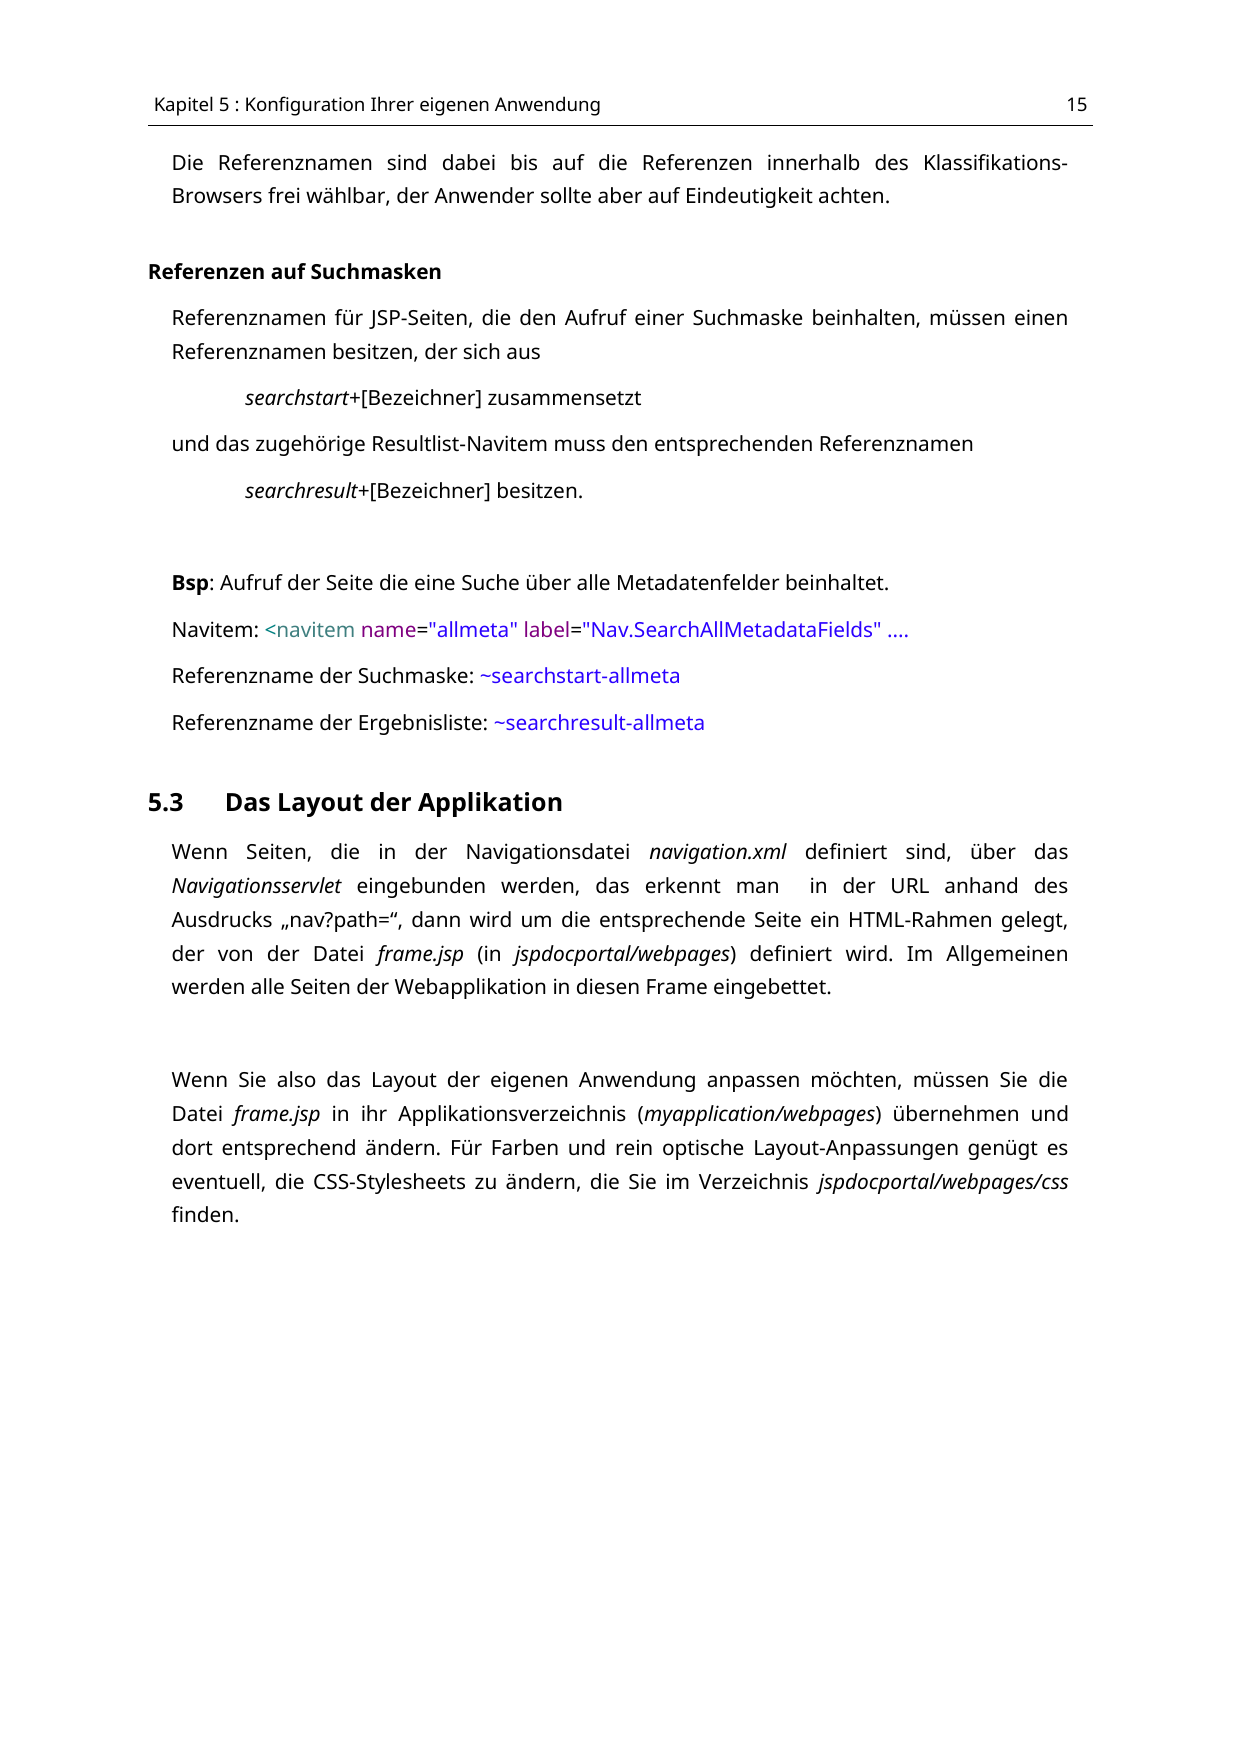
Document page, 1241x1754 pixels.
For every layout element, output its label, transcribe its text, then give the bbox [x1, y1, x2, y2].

text Die Referenznamen sind dabei bis auf die Referenzen innerhalb des Klassifikations-Browsers frei wählbar, der Anwender sollte aber auf Eindeutigkeit achten. [171, 148, 1069, 210]
text Wenn Sie also das Layout der eigenen Anwendung anpassen möchten, müssen Sie die Datei frame.jsp in ihr Applikationsverzeichnis (myapplication/webpages) übernehmen und dort entsprechend ändern. Für Farben und rein optische Layout-Anpassungen genügt es eventuell, die CSS-Stylesheets zu ändern, die Sie im Verzeichnis jspdocportal/webpages/css finden. [171, 1065, 1069, 1229]
text Referenznamen für JSP-Seiten, die den Aufruf einer Suchmaske beinhalten, müssen einen Referenznamen besitzen, der sich aus [171, 303, 1069, 365]
text und das zugehörige Resultlist-Navitem muss den entsprechenden Referenznamen [171, 429, 1069, 458]
text Referenzname der Ergebnisliste: ~searchresult-allmeta [171, 708, 1069, 736]
text Referenzname der Suchmaske: ~searchstart-allmeta [171, 661, 1069, 689]
subtitle Das Layout der Applikation [148, 784, 1092, 818]
text searchresult+[Bezeichner] besitzen. [171, 476, 1069, 504]
text Wenn Seiten, die in der Navigationsdatei navigation.xml definiert sind, über das Navigationsservlet eingebunden werden, das erkennt man in der URL anhand des Ausdrucks „nav?path=“, dann wird um die entsprechende Seite ein HTML-Rahmen gelegt, der von der Datei frame.jsp (in jspdocportal/webpages) definiert wird. Im Allgemeinen werden alle Seiten der Webapplikation in diesen Frame eingebettet. [171, 837, 1069, 1001]
text searchstart+[Bezeichner] zusammensetzt [171, 383, 1069, 411]
text Navitem: <navitem name="allmeta" label="Nav.SearchAllMetadataFields" .... [171, 615, 1069, 643]
text Bsp: Aufruf der Seite die eine Suche über alle Metadatenfelder beinhaltet. [171, 568, 1069, 597]
subtitle Referenzen auf Suchmasken [148, 257, 1092, 286]
